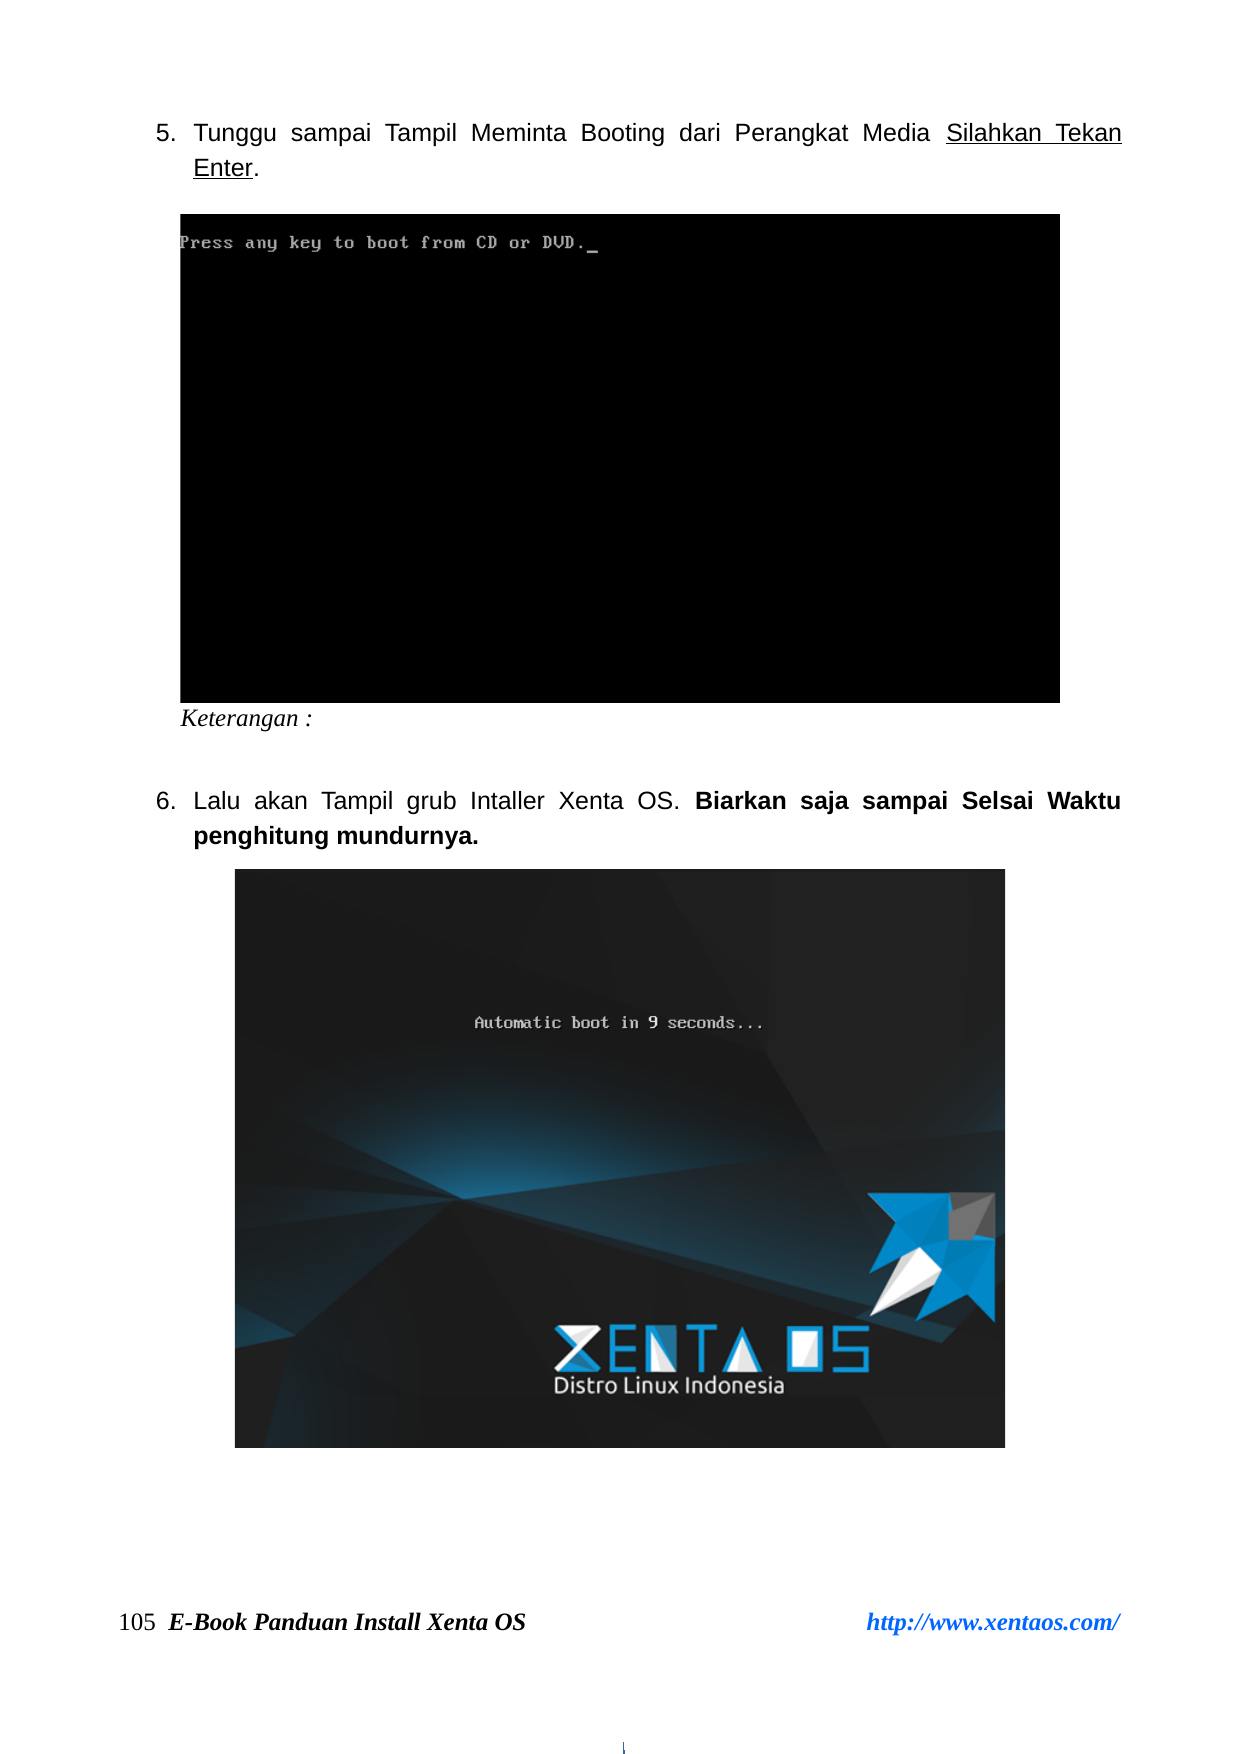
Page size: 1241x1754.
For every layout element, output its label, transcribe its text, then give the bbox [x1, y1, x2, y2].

list Keterangan : [180, 703, 1060, 731]
picture [180, 214, 1060, 703]
list Lalu akan Tampil grub Intaller Xenta OS. Biarkan saja sampai Selsai Waktu penghitung mundurnya. [156, 786, 1122, 849]
list Tunggu sampai Tampil Meminta Booting dari Perangkat Media Silahkan Tekan Enter. [156, 118, 1122, 181]
picture [234, 869, 1006, 1448]
